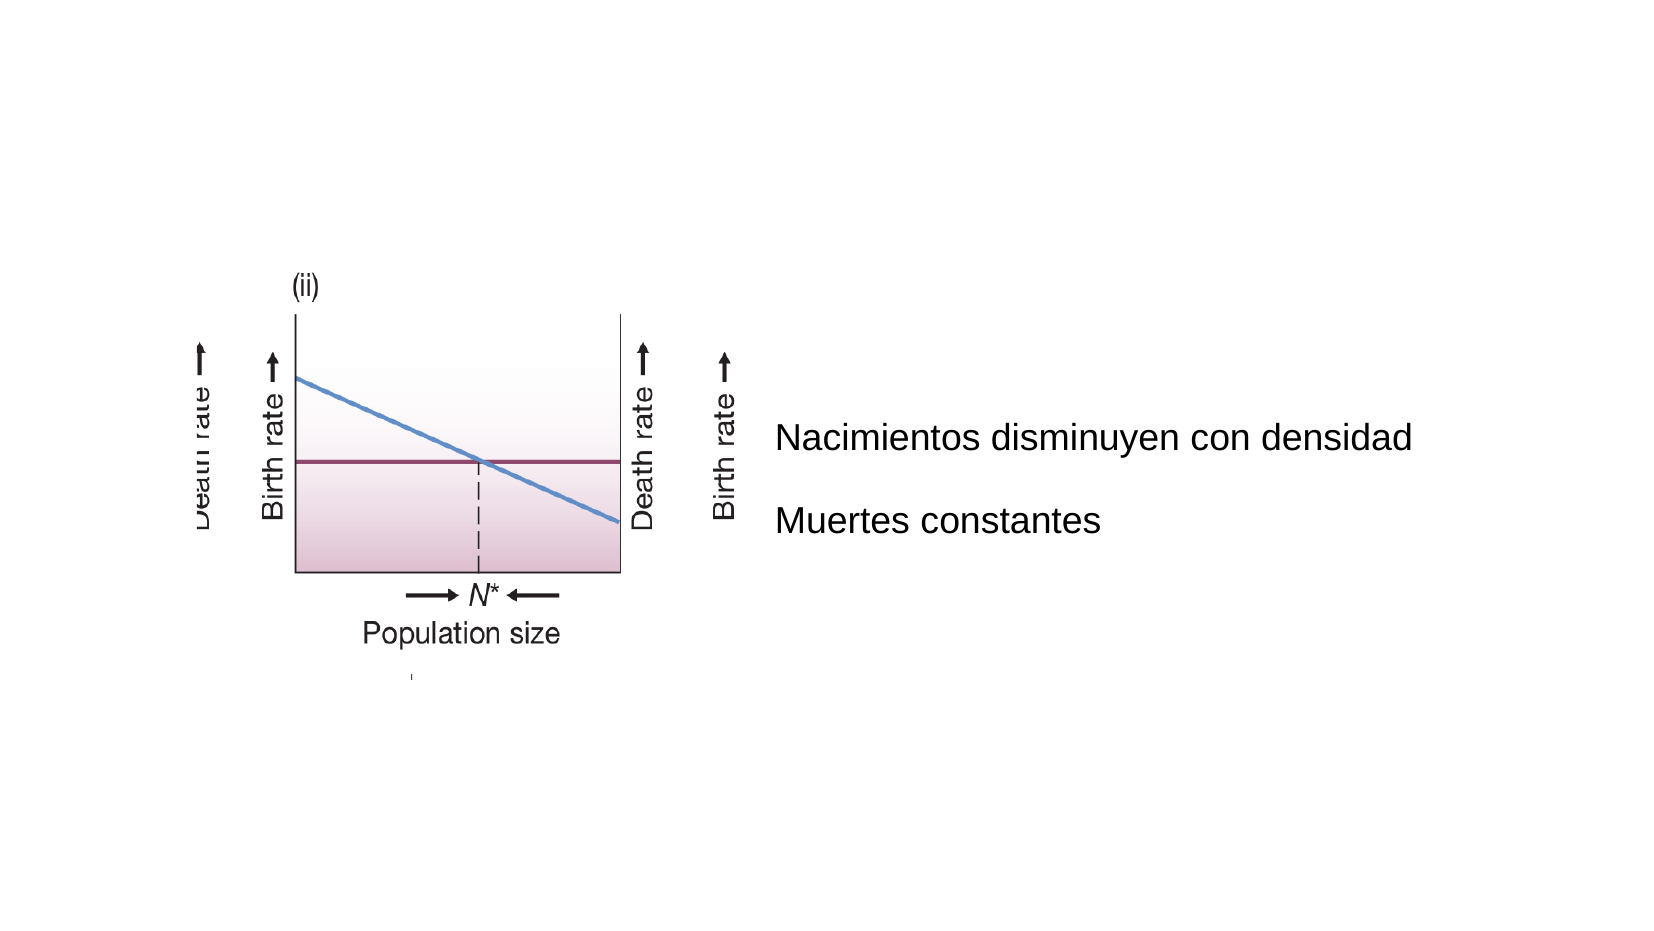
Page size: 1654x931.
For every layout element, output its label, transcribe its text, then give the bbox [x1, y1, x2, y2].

text_box Nacimientos disminuyen con densidad Muertes constantes [760, 408, 1428, 550]
picture [196, 236, 739, 680]
